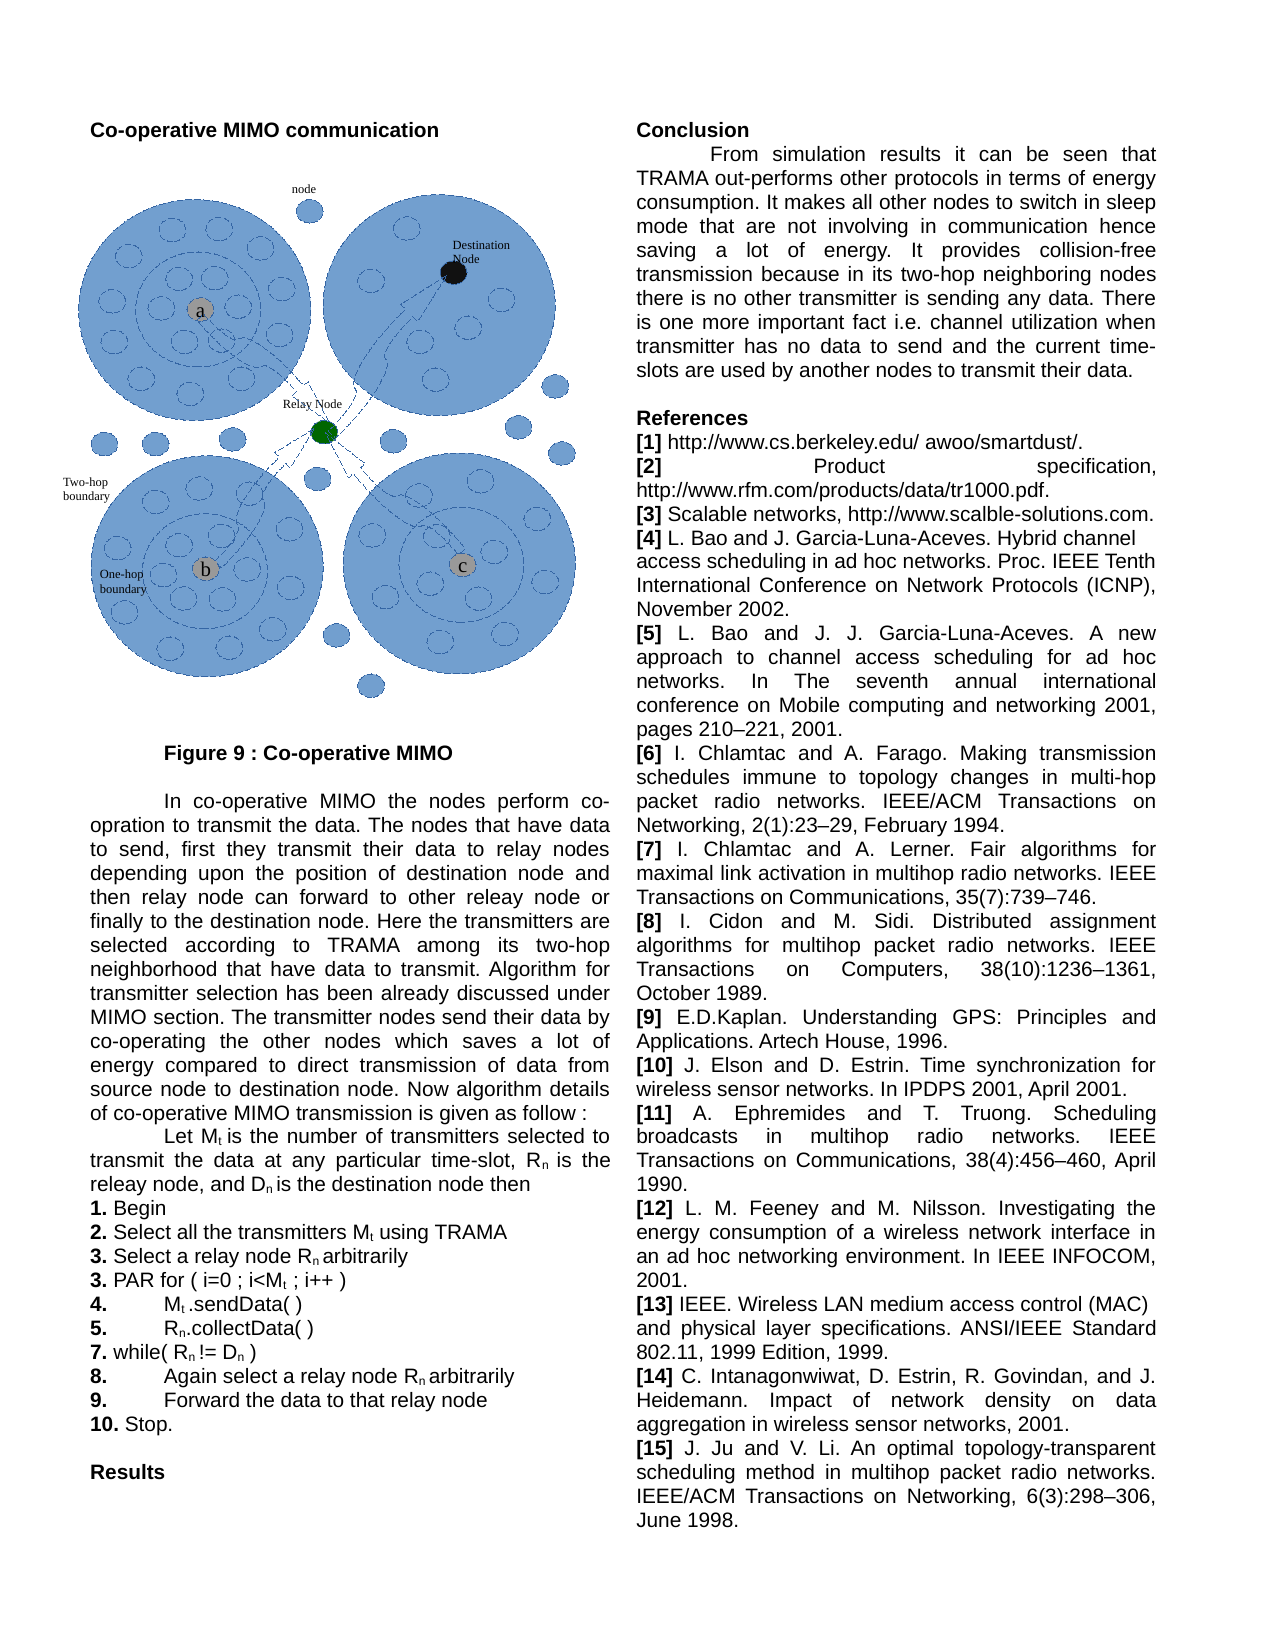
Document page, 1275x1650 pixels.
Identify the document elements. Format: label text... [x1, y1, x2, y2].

text Let Mt is the number of transmitters selected to transmit the data at any particular time-slot, Rn is the releay node, and Dn is the destination node then [90, 1124, 611, 1196]
text [6] I. Chlamtac and A. Farago. Making transmission schedules immune to topology changes in multi-hop packet radio networks. IEEE/ACM Transactions on Networking, 2(1):23–29, February 1994. [636, 741, 1157, 837]
text [4] L. Bao and J. Garcia-Luna-Aceves. Hybrid channel [636, 525, 1157, 549]
text 7. while( Rn != Dn ) [90, 1340, 611, 1364]
text [14] C. Intanagonwiwat, D. Estrin, R. Govindan, and J. Heidemann. Impact of network density on data aggregation in wireless sensor networks, 2001. [636, 1364, 1157, 1436]
text 3. PAR for ( i=0 ; i<Mt ; i++ ) [90, 1268, 611, 1292]
text 8. Again select a relay node Rn arbitrarily [90, 1364, 611, 1388]
text 10. Stop. [90, 1412, 611, 1436]
text [3] Scalable networks, http://www.scalble-solutions.com. [636, 501, 1157, 525]
text Co-operative MIMO communication [90, 118, 611, 142]
text 5. Rn.collectData( ) [90, 1316, 611, 1340]
text 9. Forward the data to that relay node [90, 1388, 611, 1412]
text [7] I. Chlamtac and A. Lerner. Fair algorithms for maximal link activation in multihop radio networks. IEEE Transactions on Communications, 35(7):739–746. [636, 837, 1157, 909]
text [10] J. Elson and D. Estrin. Time synchronization for wireless sensor networks. In IPDPS 2001, April 2001. [636, 1052, 1157, 1100]
text 1. Begin [90, 1196, 611, 1220]
text 3. Select a relay node Rn arbitrarily [90, 1244, 611, 1268]
text 4. Mt .sendData( ) [90, 1292, 611, 1316]
text In co-operative MIMO the nodes perform co-opration to transmit the data. The nodes that have data to send, first they transmit their data to relay nodes depending upon the position of destination node and then relay node can forward to other releay node or finally to the destination node. Here the transmitters are selected according to TRAMA among its two-hop neighborhood that have data to transmit. Algorithm for transmitter selection has been already discussed under MIMO section. The transmitter nodes send their data by co-operating the other nodes which saves a lot of energy compared to direct transmission of data from source node to destination node. Now algorithm details of co-operative MIMO transmission is given as follow : [90, 789, 611, 1124]
text and physical layer specifications. ANSI/IEEE Standard 802.11, 1999 Edition, 1999. [636, 1316, 1157, 1364]
text 2. Select all the transmitters Mt using TRAMA [90, 1220, 611, 1244]
text [2] Product specification, http://www.rfm.com/products/data/tr1000.pdf. [636, 453, 1157, 501]
text From simulation results it can be seen that TRAMA out-performs other protocols in terms of energy consumption. It makes all other nodes to switch in sleep mode that are not involving in communication hence saving a lot of energy. It provides collision-free transmission because in its two-hop neighboring nodes there is no other transmitter is sending any data. There is one more important fact i.e. channel utilization when transmitter has no data to send and the current time-slots are used by another nodes to transmit their data. [636, 142, 1157, 382]
text [15] J. Ju and V. Li. An optimal topology-transparent scheduling method in multihop packet radio networks. IEEE/ACM Transactions on Networking, 6(3):298–306, June 1998. [636, 1436, 1157, 1532]
text [8] I. Cidon and M. Sidi. Distributed assignment algorithms for multihop packet radio networks. IEEE Transactions on Computers, 38(10):1236–1361, October 1989. [636, 909, 1157, 1004]
text [9] E.D.Kaplan. Understanding GPS: Principles and Applications. Artech House, 1996. [636, 1004, 1157, 1052]
text [12] L. M. Feeney and M. Nilsson. Investigating the energy consumption of a wireless network interface in an ad hoc networking environment. In IEEE INFOCOM, 2001. [636, 1196, 1157, 1292]
text Results [90, 1460, 611, 1484]
text Conclusion [636, 118, 1157, 142]
text [11] A. Ephremides and T. Truong. Scheduling broadcasts in multihop radio networks. IEEE Transactions on Communications, 38(4):456–460, April 1990. [636, 1100, 1157, 1196]
text [13] IEEE. Wireless LAN medium access control (MAC) [636, 1292, 1157, 1316]
text [1] http://www.cs.berkeley.edu/ awoo/smartdust/. [636, 429, 1157, 453]
text References [636, 406, 1157, 429]
text access scheduling in ad hoc networks. Proc. IEEE Tenth International Conference on Network Protocols (ICNP), November 2002. [636, 549, 1157, 621]
text Figure 9 : Co-operative MIMO [90, 741, 611, 765]
text [5] L. Bao and J. J. Garcia-Luna-Aceves. A new approach to channel access scheduling for ad hoc networks. In The seventh annual international conference on Mobile computing and networking 2001, pages 210–221, 2001. [636, 621, 1157, 741]
